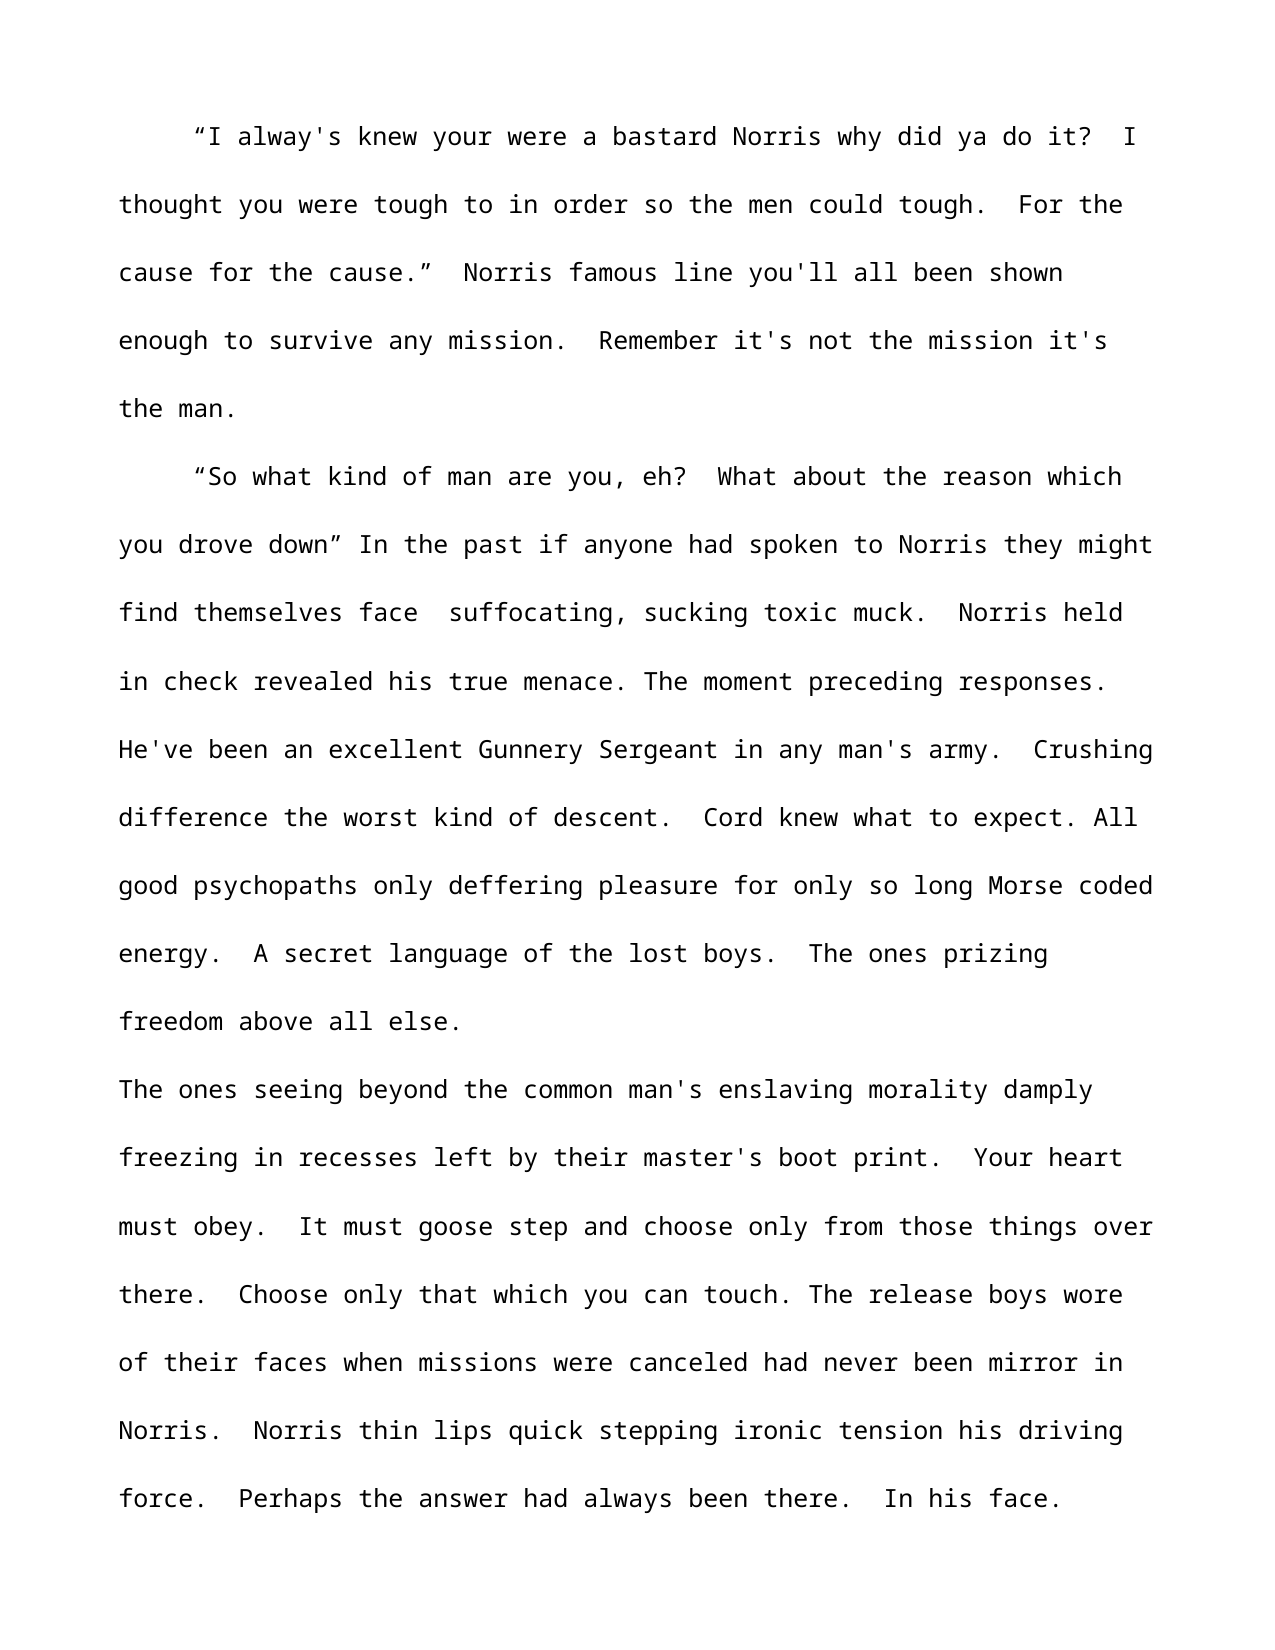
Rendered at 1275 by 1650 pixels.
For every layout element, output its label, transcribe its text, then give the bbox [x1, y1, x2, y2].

text The ones seeing beyond the common man's enslaving morality damply freezing in recesses left by their master's boot print. Your heart must obey. It must goose step and choose only from those things over there. Choose only that which you can touch. The release boys wore of their faces when missions were canceled had never been mirror in Norris. Norris thin lips quick stepping ironic tension his driving force. Perhaps the answer had always been there. In his face. [118, 1072, 1157, 1515]
text “So what kind of man are you, eh? What about the reason which you drove down” In the past if anyone had spoken to Norris they might find themselves face suffocating, sucking toxic muck. Norris held in check revealed his true menace. The moment preceding responses. He've been an excellent Gunnery Sergeant in any man's army. Crushing difference the worst kind of descent. Cord knew what to expect. All good psychopaths only deffering pleasure for only so long Morse coded energy. A secret language of the lost boys. The ones prizing freedom above all else. [118, 459, 1157, 1038]
text “I alway's knew your were a bastard Norris why did ya do it? I thought you were tough to in order so the men could tough. For the cause for the cause.” Norris famous line you'll all been shown enough to survive any mission. Remember it's not the mission it's the man. [118, 118, 1157, 425]
